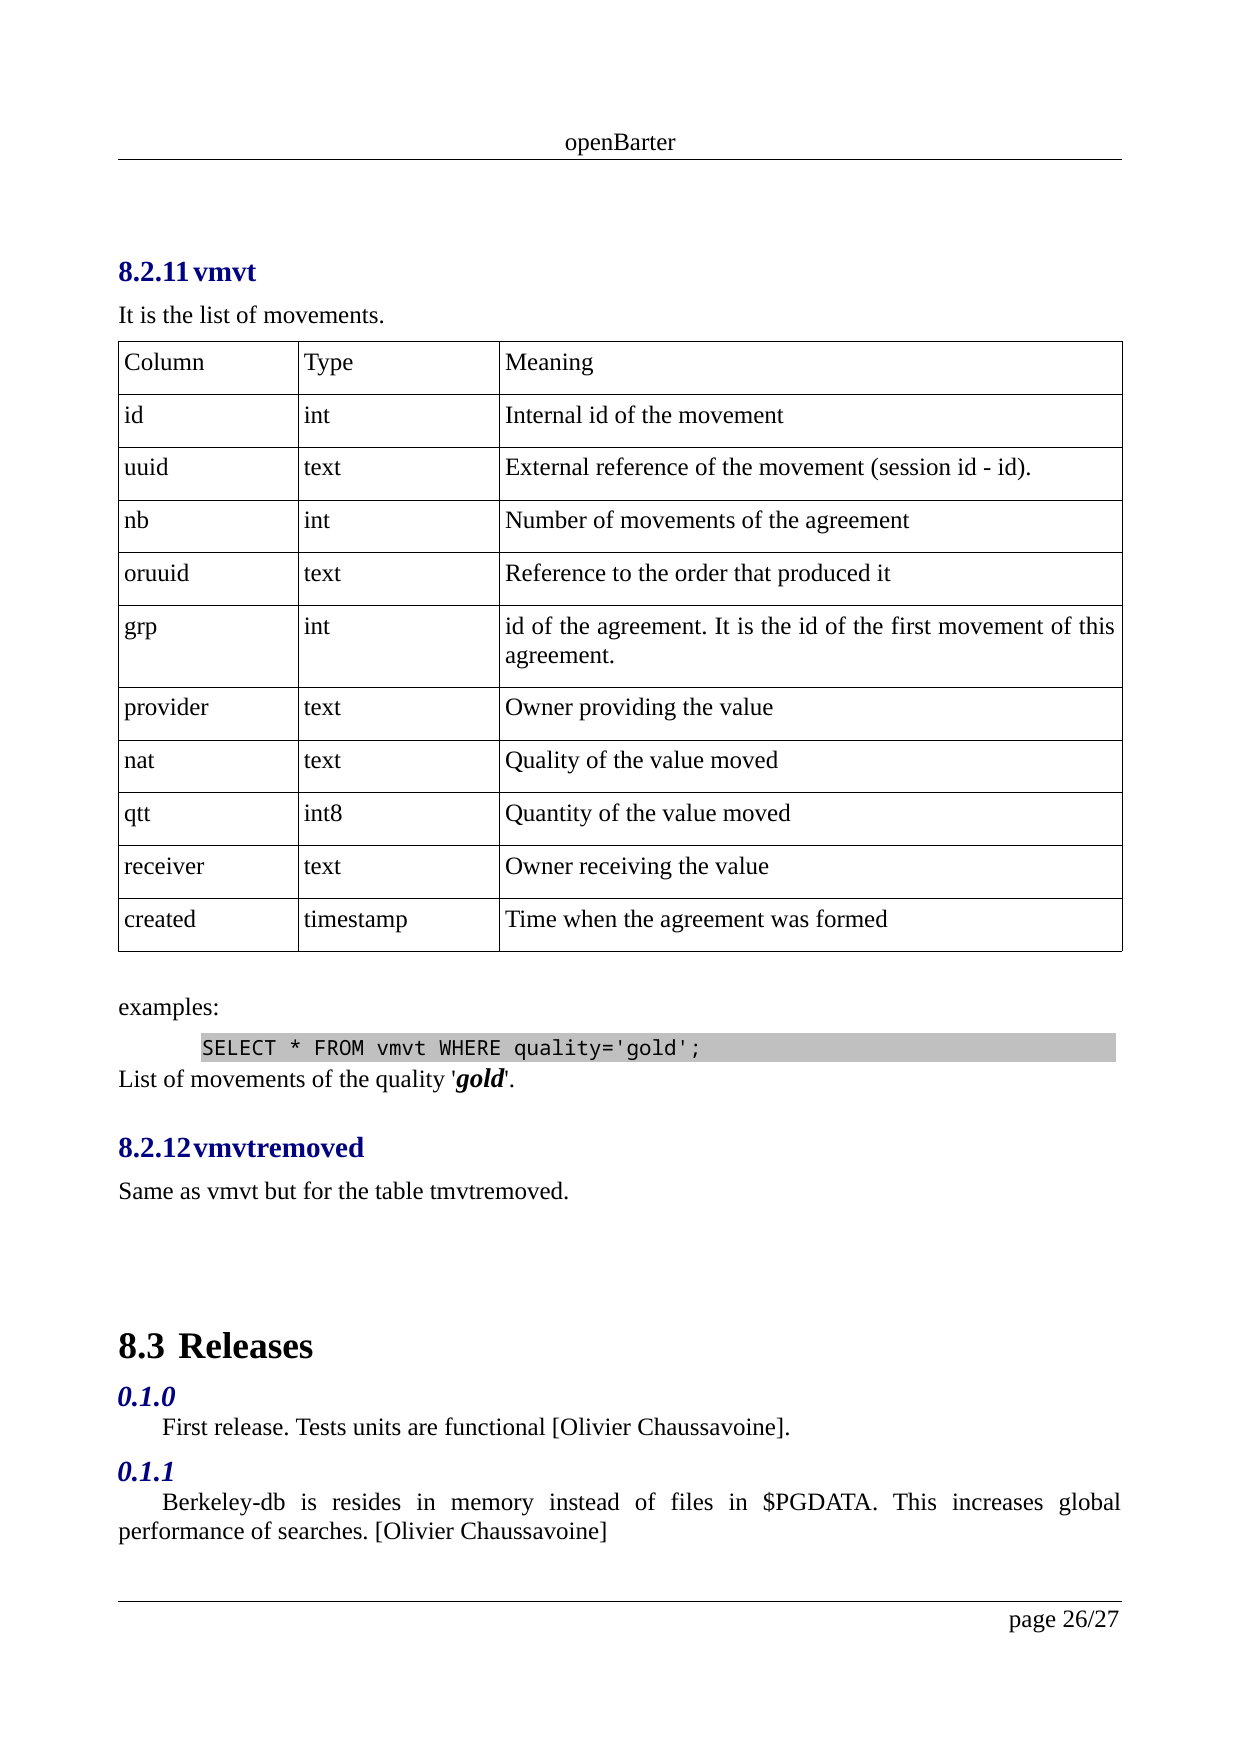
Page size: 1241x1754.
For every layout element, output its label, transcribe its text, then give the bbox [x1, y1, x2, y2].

text Berkeley-db is resides in memory instead of files in $PGDATA. This increases global performance of searches. [Olivier Chaussavoine] [118, 1487, 1122, 1545]
table_cell nb [119, 501, 298, 552]
table_cell External reference of the movement (session id - id). [500, 448, 1122, 499]
table_cell nat [119, 741, 298, 792]
table_cell receiver [119, 846, 298, 898]
table_header Meaning [500, 342, 1122, 394]
table_cell Number of movements of the agreement [500, 501, 1122, 552]
table_cell qtt [119, 793, 298, 845]
text 0.1.1 [117, 1454, 1122, 1487]
table_cell text [299, 846, 499, 898]
table_header Column [119, 342, 298, 394]
table_cell text [299, 688, 499, 739]
subtitle vmvt [118, 254, 1122, 287]
subtitle Releases [118, 1323, 1122, 1366]
table_cell Reference to the order that produced it [500, 553, 1122, 605]
table_cell Quantity of the value moved [500, 793, 1122, 845]
table_cell int8 [299, 793, 499, 845]
table_cell Quality of the value moved [500, 741, 1122, 792]
text First release. Tests units are functional [Olivier Chaussavoine]. [118, 1412, 1122, 1441]
table_cell uuid [119, 448, 298, 499]
table_header Type [299, 342, 499, 394]
table_cell grp [119, 606, 298, 687]
table_cell Internal id of the movement [500, 395, 1122, 447]
table_cell Owner providing the value [500, 688, 1122, 739]
text It is the list of movements. [118, 300, 1122, 328]
table_cell int [299, 395, 499, 447]
text List of movements of the quality 'gold'. [118, 1062, 1122, 1093]
table_cell id [119, 395, 298, 447]
table_cell Owner receiving the value [500, 846, 1122, 898]
text 0.1.0 [117, 1379, 1122, 1412]
table_cell provider [119, 688, 298, 739]
table_cell oruuid [119, 553, 298, 605]
table_cell text [299, 741, 499, 792]
table_cell id of the agreement. It is the id of the first movement of this agreement. [500, 606, 1122, 687]
text examples: [118, 992, 1122, 1021]
text SELECT * FROM vmvt WHERE quality='gold'; [201, 1033, 1116, 1062]
table_cell created [119, 899, 298, 951]
table_cell Time when the agreement was formed [500, 899, 1122, 951]
table_cell text [299, 448, 499, 499]
text Same as vmvt but for the table tmvtremoved. [118, 1176, 1122, 1205]
subtitle vmvtremoved [118, 1130, 1122, 1164]
table_cell int [299, 606, 499, 687]
table_cell text [299, 553, 499, 605]
table_cell timestamp [299, 899, 499, 951]
table_cell int [299, 501, 499, 552]
